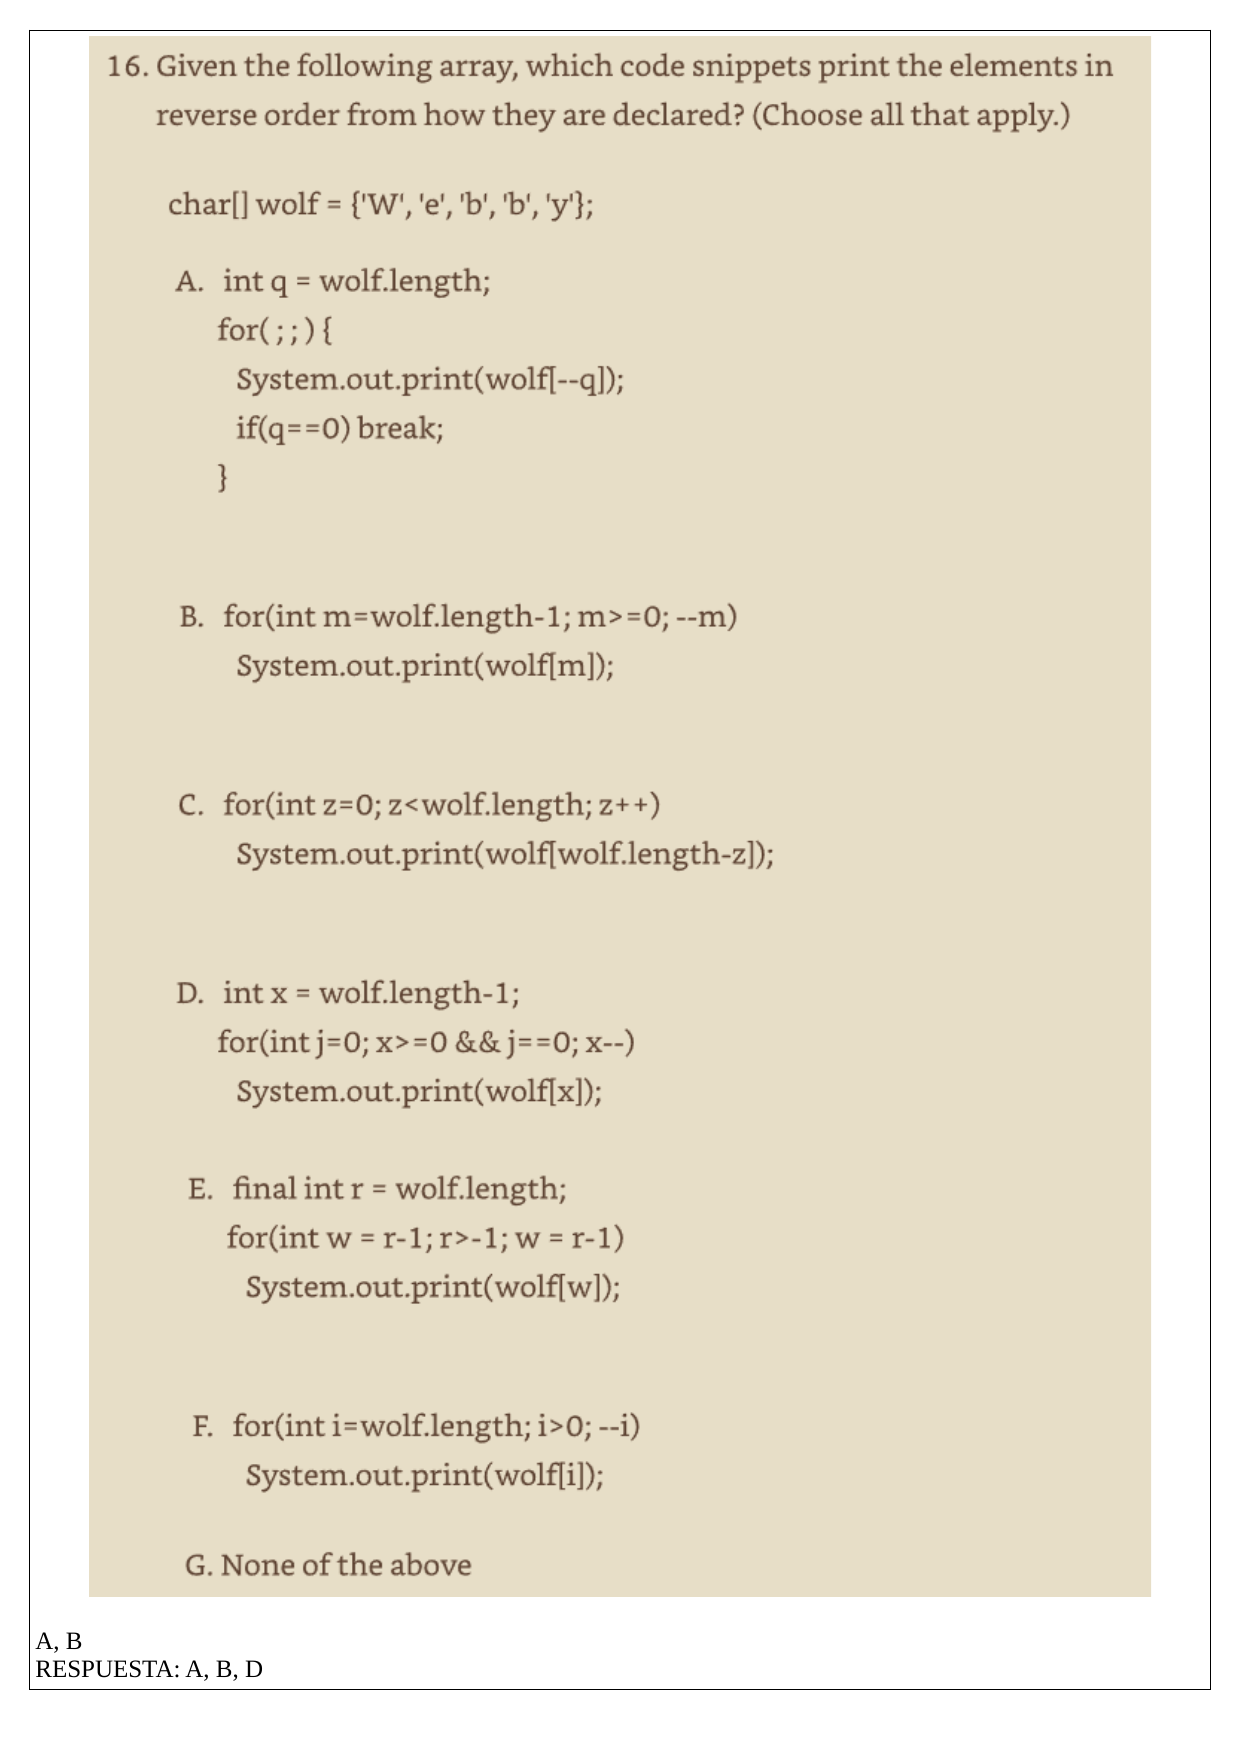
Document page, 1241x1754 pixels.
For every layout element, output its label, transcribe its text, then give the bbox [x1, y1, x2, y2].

table_cell A, B RESPUESTA: A, B, D [30, 31, 1210, 1689]
picture [89, 36, 1152, 1597]
